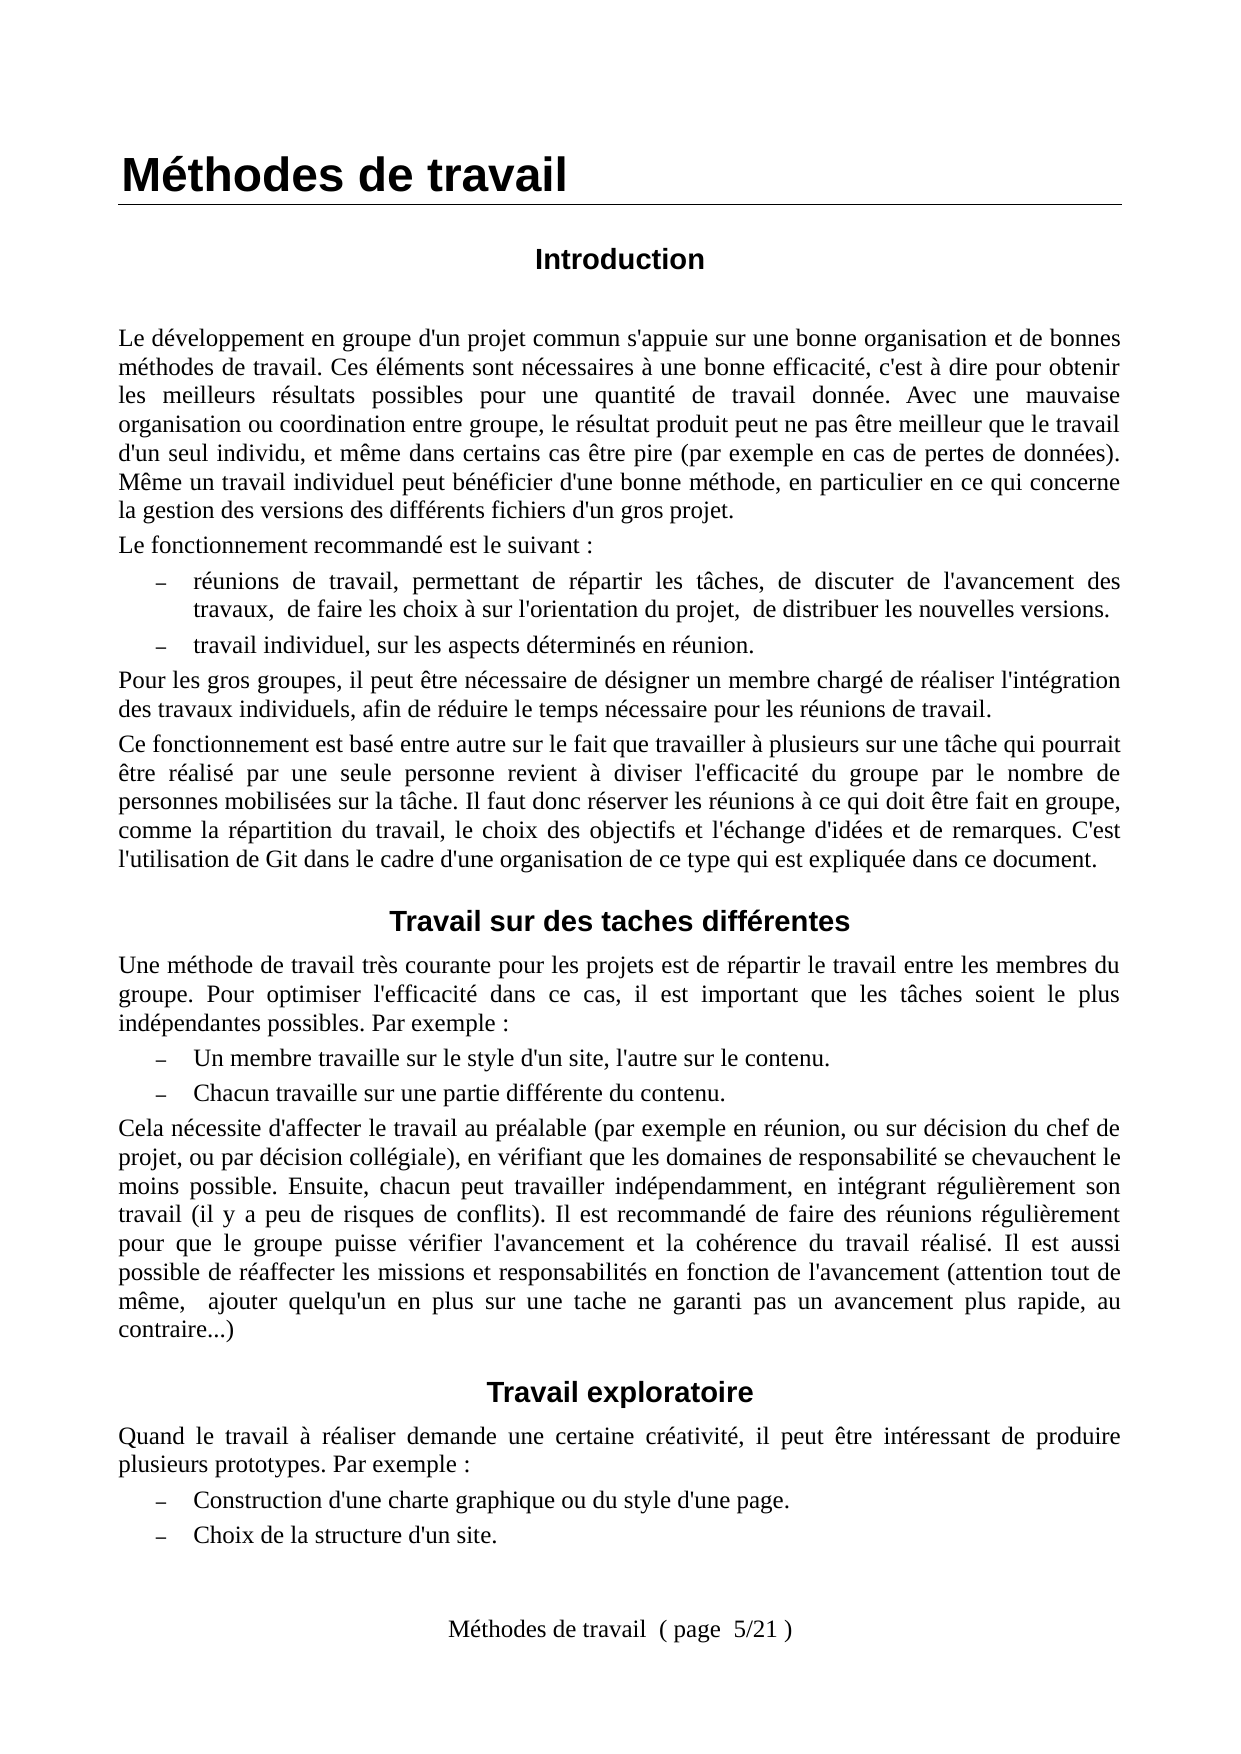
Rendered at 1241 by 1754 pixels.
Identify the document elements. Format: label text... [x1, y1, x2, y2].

text Quand le travail à réaliser demande une certaine créativité, il peut être intéressant de produire plusieurs prototypes. Par exemple : [118, 1421, 1122, 1478]
list travail individuel, sur les aspects déterminés en réunion. [156, 630, 1122, 658]
subtitle Introduction [118, 242, 1122, 275]
text Ce fonctionnement est basé entre autre sur le fait que travailler à plusieurs sur une tâche qui pourrait être réalisé par une seule personne revient à diviser l'efficacité du groupe par le nombre de personnes mobilisées sur la tâche. Il faut donc réserver les réunions à ce qui doit être fait en groupe, comme la répartition du travail, le choix des objectifs et l'échange d'idées et de remarques. C'est l'utilisation de Git dans le cadre d'une organisation de ce type qui est expliquée dans ce document. [118, 729, 1122, 873]
list Choix de la structure d'un site. [156, 1520, 1122, 1549]
list Un membre travaille sur le style d'un site, l'autre sur le contenu. [156, 1043, 1122, 1072]
list Chacun travaille sur une partie différente du contenu. [156, 1078, 1122, 1107]
subtitle Méthodes de travail [118, 143, 1122, 204]
text Le fonctionnement recommandé est le suivant : [118, 531, 1122, 559]
list réunions de travail, permettant de répartir les tâches, de discuter de l'avancement des travaux, de faire les choix à sur l'orientation du projet, de distribuer les nouvelles versions. [156, 566, 1122, 623]
list Construction d'une charte graphique ou du style d'une page. [156, 1485, 1122, 1513]
text Pour les gros groupes, il peut être nécessaire de désigner un membre chargé de réaliser l'intégration des travaux individuels, afin de réduire le temps nécessaire pour les réunions de travail. [118, 665, 1122, 722]
text Une méthode de travail très courante pour les projets est de répartir le travail entre les membres du groupe. Pour optimiser l'efficacité dans ce cas, il est important que les tâches soient le plus indépendantes possibles. Par exemple : [118, 950, 1122, 1036]
subtitle Travail exploratoire [118, 1375, 1122, 1408]
subtitle Travail sur des taches différentes [118, 904, 1122, 938]
text Le développement en groupe d'un projet commun s'appuie sur une bonne organisation et de bonnes méthodes de travail. Ces éléments sont nécessaires à une bonne efficacité, c'est à dire pour obtenir les meilleurs résultats possibles pour une quantité de travail donnée. Avec une mauvaise organisation ou coordination entre groupe, le résultat produit peut ne pas être meilleur que le travail d'un seul individu, et même dans certains cas être pire (par exemple en cas de pertes de données). Même un travail individuel peut bénéficier d'une bonne méthode, en particulier en ce qui concerne la gestion des versions des différents fichiers d'un gros projet. [118, 323, 1122, 524]
text Cela nécessite d'affecter le travail au préalable (par exemple en réunion, ou sur décision du chef de projet, ou par décision collégiale), en vérifiant que les domaines de responsabilité se chevauchent le moins possible. Ensuite, chacun peut travailler indépendamment, en intégrant régulièrement son travail (il y a peu de risques de conflits). Il est recommandé de faire des réunions régulièrement pour que le groupe puisse vérifier l'avancement et la cohérence du travail réalisé. Il est aussi possible de réaffecter les missions et responsabilités en fonction de l'avancement (attention tout de même, ajouter quelqu'un en plus sur une tache ne garanti pas un avancement plus rapide, au contraire...) [118, 1113, 1122, 1343]
